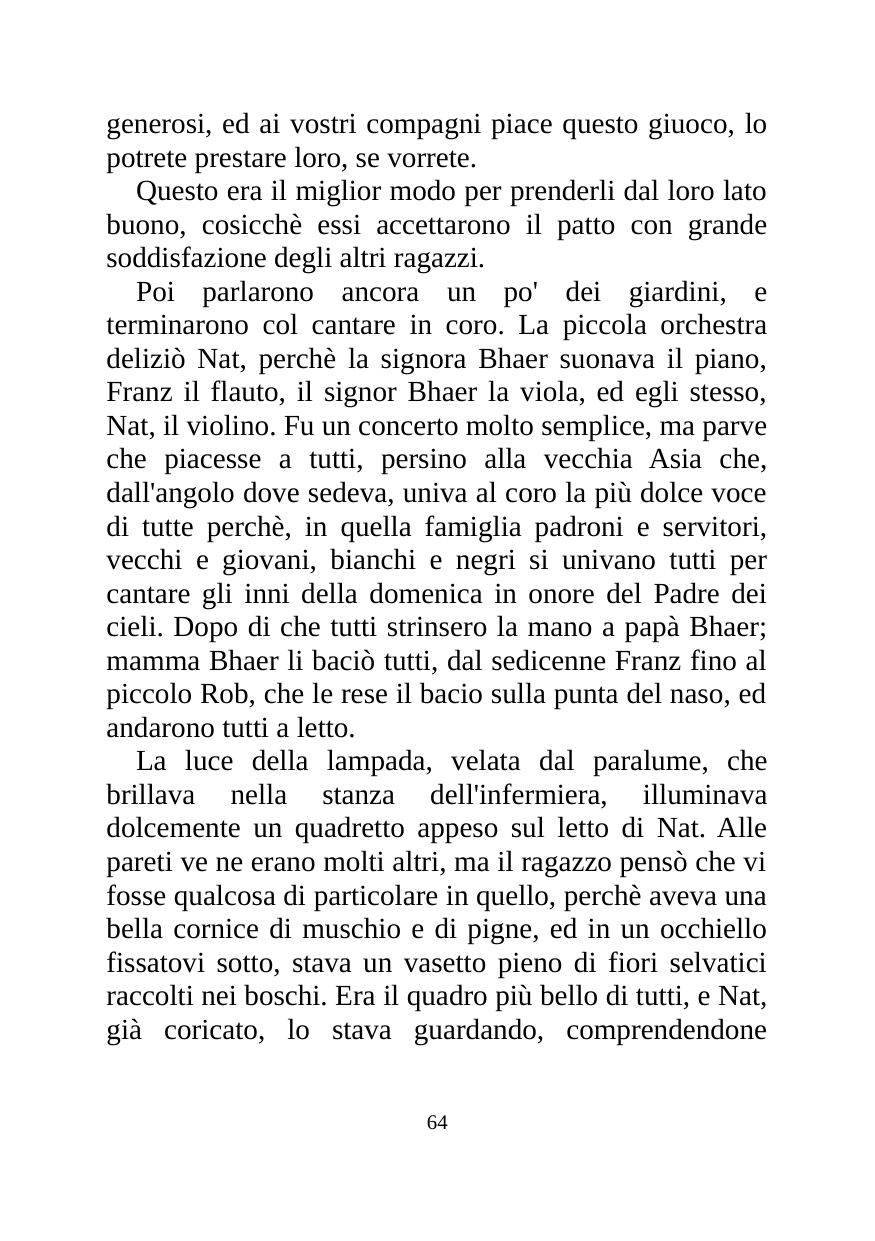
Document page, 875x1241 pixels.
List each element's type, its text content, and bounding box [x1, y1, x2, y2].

text generosi, ed ai vostri compagni piace questo giuoco, lo potrete prestare loro, se vorrete. [106, 106, 768, 173]
text Poi parlarono ancora un po' dei giardini, e terminarono col cantare in coro. La piccola orchestra deliziò Nat, perchè la signora Bhaer suonava il piano, Franz il flauto, il signor Bhaer la viola, ed egli stesso, Nat, il violino. Fu un concerto molto semplice, ma parve che piacesse a tutti, persino alla vecchia Asia che, dall'angolo dove sedeva, univa al coro la più dolce voce di tutte perchè, in quella famiglia padroni e servitori, vecchi e giovani, bianchi e negri si univano tutti per cantare gli inni della domenica in onore del Padre dei cieli. Dopo di che tutti strinsero la mano a papà Bhaer; mamma Bhaer li baciò tutti, dal sedicenne Franz fino al piccolo Rob, che le rese il bacio sulla punta del naso, ed andarono tutti a letto. [106, 274, 768, 743]
text Questo era il miglior modo per prenderli dal loro lato buono, cosicchè essi accettarono il patto con grande soddisfazione degli altri ragazzi. [106, 173, 768, 274]
text La luce della lampada, velata dal paralume, che brillava nella stanza dell'infermiera, illuminava dolcemente un quadretto appeso sul letto di Nat. Alle pareti ve ne erano molti altri, ma il ragazzo pensò che vi fosse qualcosa di particolare in quello, perchè aveva una bella cornice di muschio e di pigne, ed in un occhiello fissatovi sotto, stava un vasetto pieno di fiori selvatici raccolti nei boschi. Era il quadro più bello di tutti, e Nat, già coricato, lo stava guardando, comprendendone [106, 743, 768, 1045]
